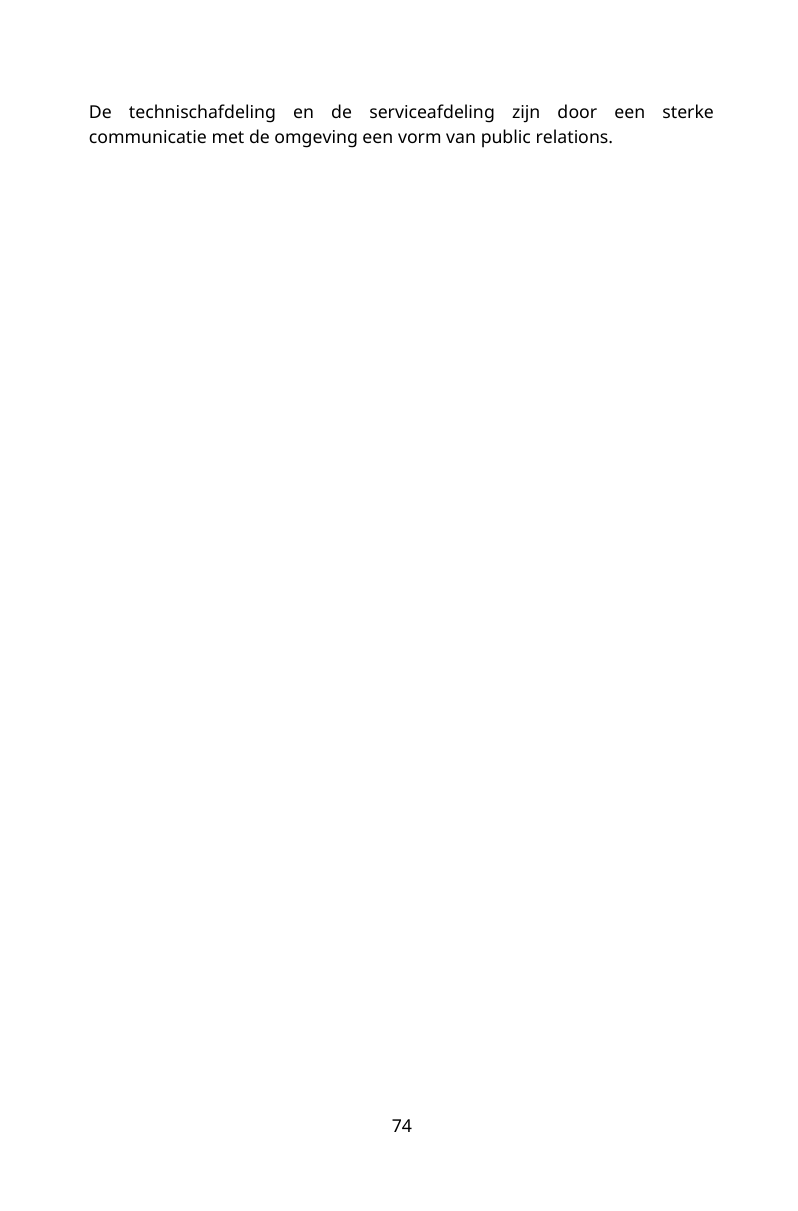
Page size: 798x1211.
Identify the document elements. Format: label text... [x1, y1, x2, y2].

text De technischafdeling en de serviceafdeling zijn door een sterke communicatie met de omgeving een vorm van public relations. [89, 99, 715, 149]
